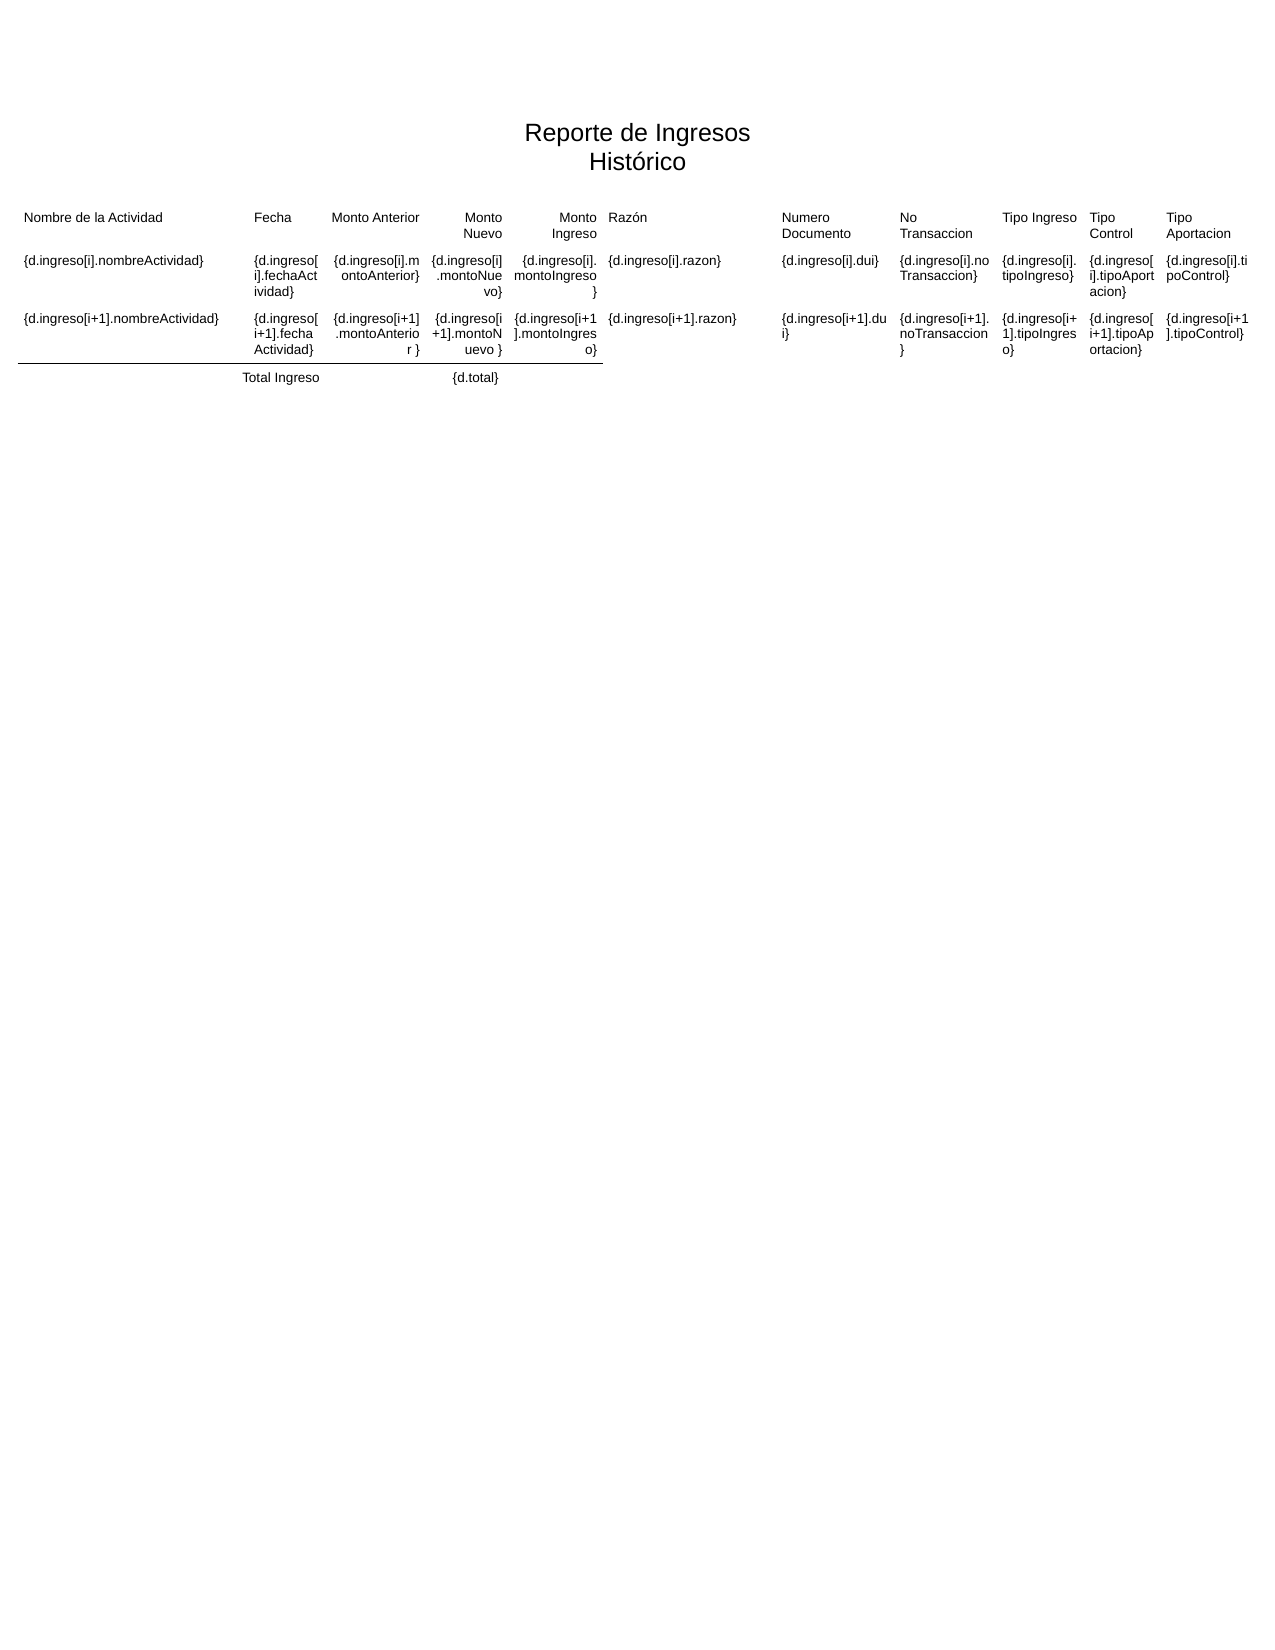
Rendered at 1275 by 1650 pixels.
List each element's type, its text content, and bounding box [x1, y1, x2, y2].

table_cell {d.ingreso[i+1].nombreActividad} [18, 305, 248, 363]
table_cell {d.ingreso[i+1].tipoIngreso} [996, 305, 1083, 363]
table_cell [1160, 363, 1258, 412]
table_cell [325, 364, 425, 412]
text Histórico [118, 147, 1157, 176]
table_cell {d.ingreso[i].dui} [776, 247, 894, 305]
table_header Fecha [248, 204, 325, 247]
table_header Tipo Ingreso [996, 204, 1083, 247]
table_cell {d.ingreso[i+1].montoNuevo } [425, 305, 508, 363]
table_cell {d.ingreso[i].nombreActividad} [18, 247, 248, 305]
table_cell [894, 363, 996, 412]
table_cell {d.ingreso[i].tipoAportacion} [1084, 247, 1160, 305]
table_cell {d.ingreso[i+1].montoAnterior } [325, 305, 425, 363]
table_cell {d.ingreso[i+1].tipoAportacion} [1084, 305, 1160, 363]
table_header Monto Anterior [325, 204, 425, 247]
table_header Tipo Aportacion [1160, 204, 1258, 247]
table_cell [776, 363, 894, 412]
table_header Numero Documento [776, 204, 894, 247]
table_header Monto Ingreso [508, 204, 602, 247]
table_cell {d.ingreso[i].razon} [603, 247, 776, 305]
table_cell {d.ingreso[i].montoAnterior} [325, 247, 425, 305]
table_cell {d.ingreso[i+1].razon} [603, 305, 776, 363]
table_cell {d.ingreso[i].montoNuevo} [425, 247, 508, 305]
table_cell {d.ingreso[i+1].noTransaccion} [894, 305, 996, 363]
table_cell {d.ingreso[i].tipoIngreso} [996, 247, 1083, 305]
table_cell {d.ingreso[i].montoIngreso} [508, 247, 602, 305]
table_header Monto Nuevo [425, 204, 508, 247]
table_cell [508, 364, 602, 412]
table_cell [603, 363, 776, 412]
table_header No Transaccion [894, 204, 996, 247]
table_cell {d.total} [425, 364, 508, 412]
table_header Nombre de la Actividad [18, 204, 248, 247]
table_header Tipo Control [1084, 204, 1160, 247]
table_cell [1084, 363, 1160, 412]
table_cell {d.ingreso[i].noTransaccion} [894, 247, 996, 305]
table_header Razón [603, 204, 776, 247]
table_cell {d.ingreso[i+1].fechaActividad} [248, 305, 325, 363]
table_cell {d.ingreso[i+1].tipoControl} [1160, 305, 1258, 363]
table_cell Total Ingreso [18, 364, 325, 412]
table_cell {d.ingreso[i+1].dui} [776, 305, 894, 363]
table_cell {d.ingreso[i].tipoControl} [1160, 247, 1258, 305]
table_cell {d.ingreso[i+1].montoIngreso} [508, 305, 602, 363]
table_cell [996, 363, 1083, 412]
table_cell {d.ingreso[i].fechaActividad} [248, 247, 325, 305]
text Reporte de Ingresos [118, 118, 1157, 147]
